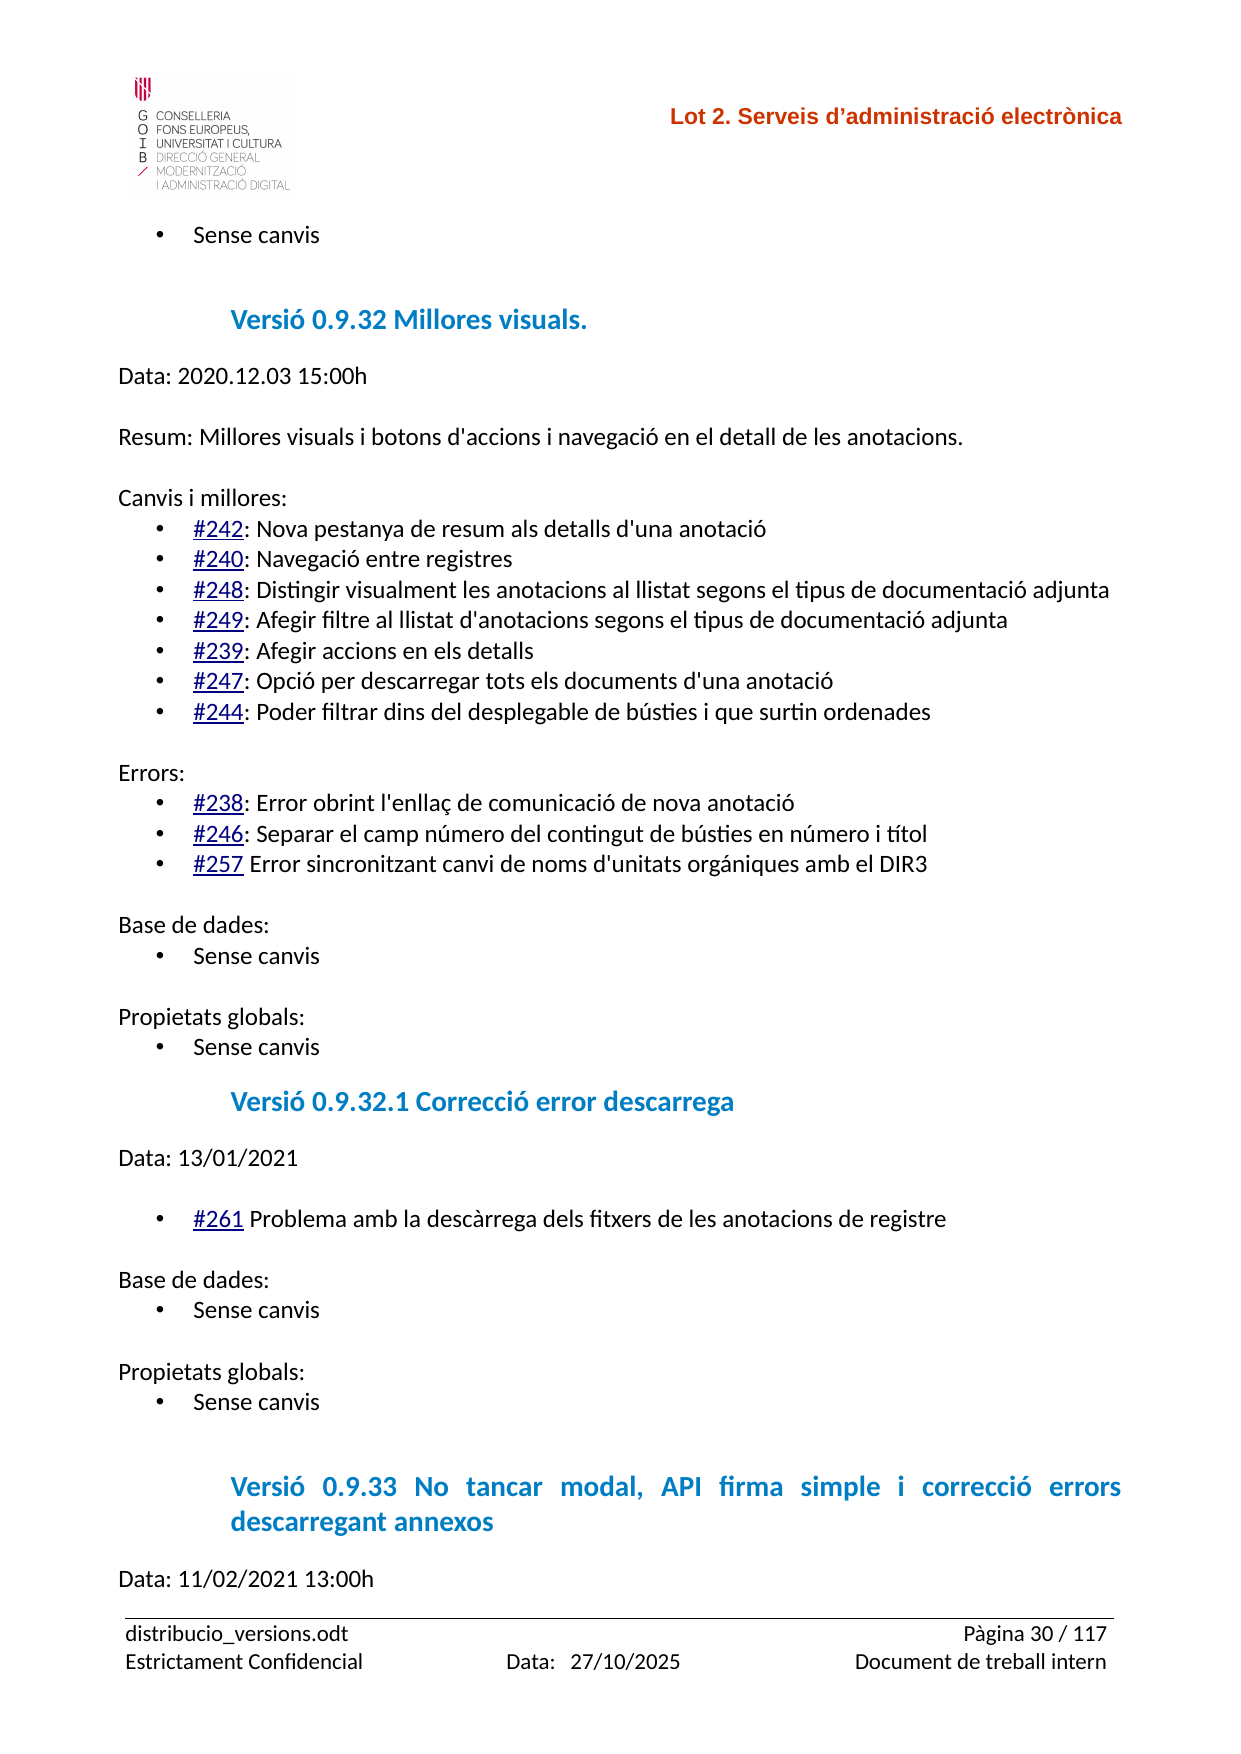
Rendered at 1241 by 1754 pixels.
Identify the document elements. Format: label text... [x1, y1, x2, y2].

text Errors: [118, 757, 1122, 787]
text Data: 2020.12.03 15:00h [118, 360, 1122, 391]
list #244: Poder filtrar dins del desplegable de bústies i que surtin ordenades [156, 696, 1122, 726]
list #240: Navegació entre registres [156, 543, 1122, 574]
subtitle Versió 0.9.33 No tancar modal, API firma simple i correcció errors descarregant annexos [153, 1468, 1122, 1539]
list #246: Separar el camp número del contingut de bústies en número i títol [156, 818, 1122, 848]
list Sense canvis [156, 1032, 1122, 1062]
text Resum: Millores visuals i botons d'accions i navegació en el detall de les anotacions. [118, 421, 1122, 452]
text Base de dades: [118, 1264, 1122, 1294]
text Canvis i millores: [118, 482, 1122, 513]
list #242: Nova pestanya de resum als detalls d'una anotació [156, 513, 1122, 543]
text Propietats globals: [118, 1356, 1122, 1386]
list Sense canvis [156, 1294, 1122, 1325]
list #249: Afegir filtre al llistat d'anotacions segons el tipus de documentació adjunta [156, 604, 1122, 635]
text Data: 11/02/2021 13:00h [118, 1563, 1122, 1593]
list Sense canvis [156, 940, 1122, 971]
list #257 Error sincronitzant canvi de noms d'unitats orgániques amb el DIR3 [156, 848, 1122, 879]
text Propietats globals: [118, 1001, 1122, 1032]
list #247: Opció per descarregar tots els documents d'una anotació [156, 665, 1122, 696]
list #261 Problema amb la descàrrega dels fitxers de les anotacions de registre [156, 1203, 1122, 1233]
subtitle Versió 0.9.32 Millores visuals. [153, 301, 1122, 336]
list Sense canvis [156, 1386, 1122, 1417]
picture [126, 70, 299, 197]
text Base de dades: [118, 909, 1122, 940]
text Data: 13/01/2021 [118, 1142, 1122, 1172]
list #238: Error obrint l'enllaç de comunicació de nova anotació [156, 787, 1122, 818]
list Sense canvis [156, 219, 1122, 250]
subtitle Versió 0.9.32.1 Correcció error descarrega [153, 1083, 1122, 1118]
list #248: Distingir visualment les anotacions al llistat segons el tipus de documentació adjunta [156, 574, 1122, 604]
list #239: Afegir accions en els detalls [156, 635, 1122, 665]
